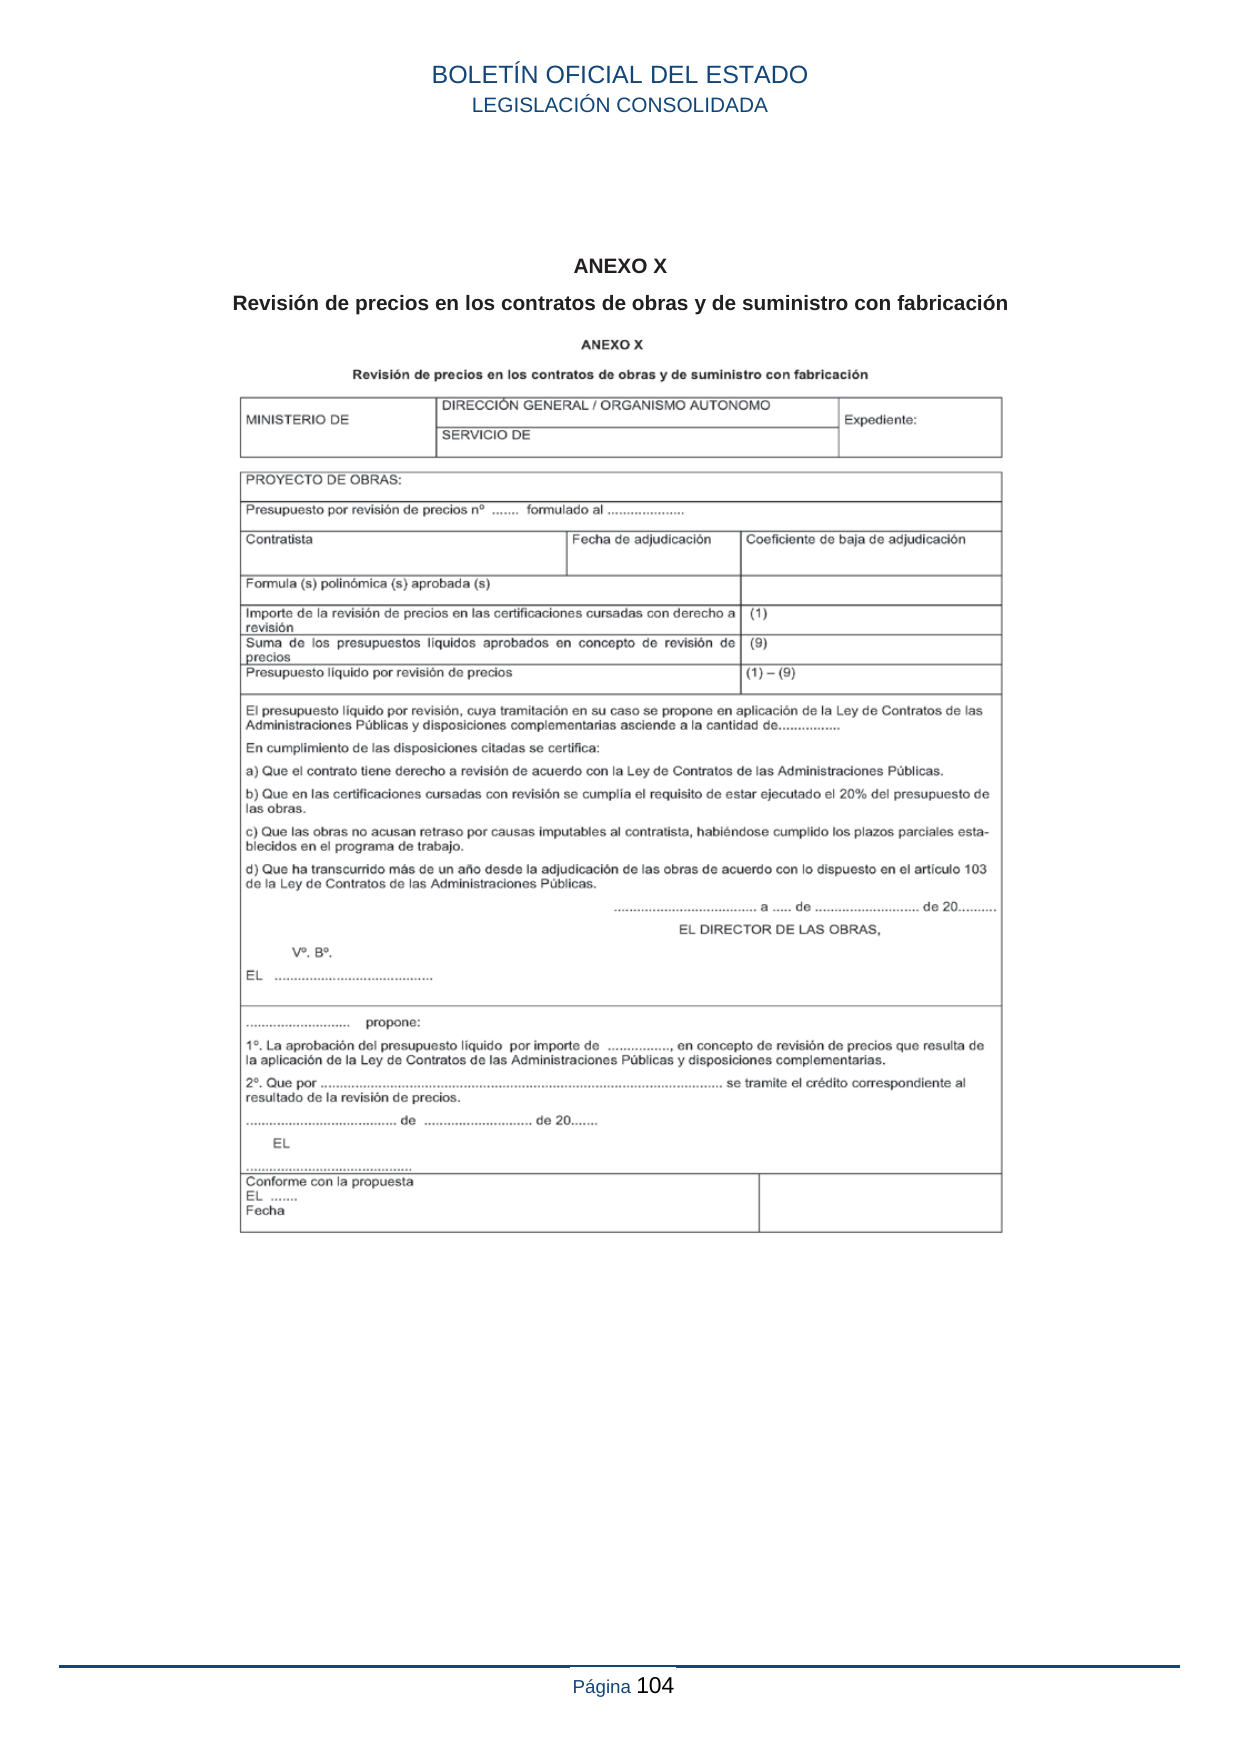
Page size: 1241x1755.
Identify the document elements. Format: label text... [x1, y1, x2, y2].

subtitle Revisión de precios en los contratos de obras y de suministro con fabricación [224, 291, 1016, 315]
subtitle ANEXO X [224, 254, 1016, 278]
